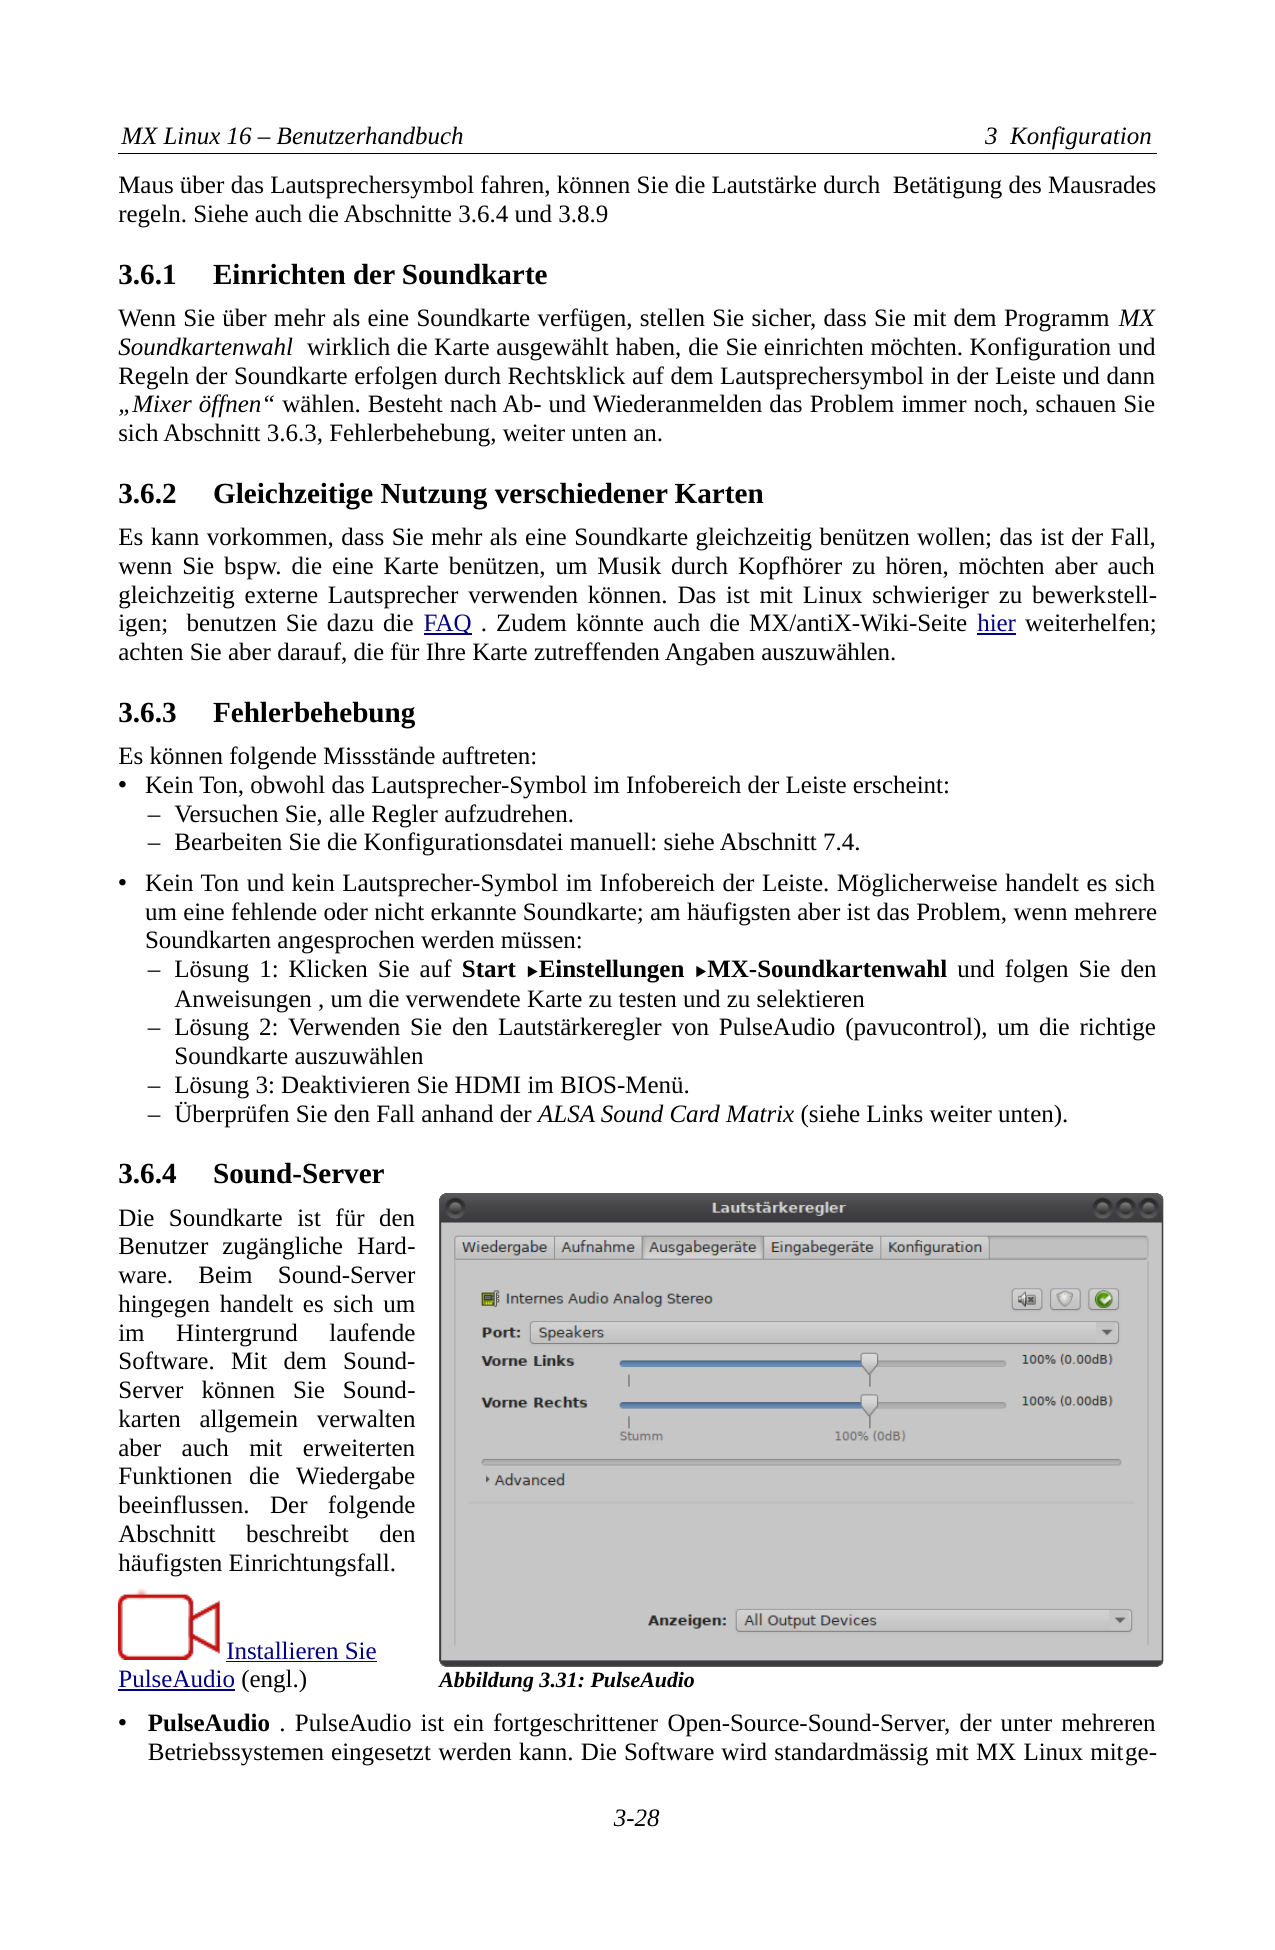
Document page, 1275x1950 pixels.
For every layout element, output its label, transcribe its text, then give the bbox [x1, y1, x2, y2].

picture [118, 1576, 220, 1660]
text Installieren Sie PulseAudio (engl.) [118, 1660, 1157, 1693]
text Maus über das Lautsprechersymbol fahren, können Sie die Lautstärke durch Betätigung des Mausrades regeln. Siehe auch die Abschnitte 3.6.4 und 3.8.9 [118, 171, 1157, 228]
list Lösung 1: Klicken Sie auf Start ▶Einstellungen ▶MX-Soundkartenwahl und folgen Sie den An­weisungen , um die verwendete Karte zu testen und zu selektieren [148, 954, 1157, 1012]
list Kein Ton, obwohl das Lautsprecher-Symbol im Infobereich der Leiste erscheint: [118, 770, 1157, 799]
text Es können folgende Missstände auftreten: [118, 741, 1157, 770]
subtitle 3.6.2 Gleichzeitige Nutzung verschiedener Karten [118, 476, 1157, 510]
list Bearbeiten Sie die Konfigurationsdatei manuell: siehe Abschnitt 7.4. [148, 827, 1157, 856]
text Wenn Sie über mehr als eine Soundkarte verfügen, stellen Sie sicher, dass Sie mit dem Programm MX Soundkartenwahl wirklich die Karte ausgewählt haben, die Sie einrichten möchten. Konfiguration und Regeln der Soundkarte erfolgen durch Rechtsklick auf dem Lautsprechersymbol in der Leiste und dann „Mixer öffnen“ wählen. Besteht nach Ab- und Wiederanmelden das Problem immer noch, schauen Sie sich Abschnitt 3.6.3, Fehlerbehebung, weiter unten an. [118, 303, 1157, 447]
list PulseAudio . PulseAudio ist ein fortgeschrittener Open-Source-Sound-Server, der unter mehreren Be­triebssystemen eingesetzt werden kann. Die Software wird standardmässig mit MX Linux mit­ge­ [118, 1708, 1157, 1765]
list Lösung 2: Verwenden Sie den Lautstärkeregler von PulseAudio (pavucontrol), um die richtige Sound­karte auszuwählen [148, 1012, 1157, 1070]
list Kein Ton und kein Lautsprecher-Symbol im Infobereich der Leiste. Möglicherweise handelt es sich um eine fehlende oder nicht erkannte Soundkarte; am häufigsten aber ist das Problem, wenn meh­rere Soundkarten angesprochen werden müssen: [118, 868, 1157, 954]
list Versuchen Sie, alle Regler aufzudrehen. [148, 799, 1157, 827]
picture [439, 1193, 1164, 1667]
subtitle 3.6.3 Fehlerbehebung [118, 695, 1157, 729]
text Abbildung 3.31: PulseAudio [439, 1667, 1163, 1692]
list Überprüfen Sie den Fall anhand der ALSA Sound Card Matrix (siehe Links weiter unten). [148, 1099, 1157, 1127]
text Es kann vorkommen, dass Sie mehr als eine Soundkarte gleichzeitig benützen wollen; das ist der Fall, wenn Sie bspw. die eine Karte benützen, um Musik durch Kopfhörer zu hören, möchten aber auch gleich­zeitig externe Lautsprecher verwenden können. Das ist mit Linux schwieriger zu bewerk­stell­igen; benutzen Sie dazu die FAQ . Zudem könnte auch die MX/antiX-Wiki-Seite hier weiterhelfen; ach­ten Sie aber darauf, die für Ihre Karte zutreffenden Angaben auszuwählen. [118, 522, 1157, 666]
text Die Soundkarte ist für den Benutzer zugängliche Hard­ware. Beim Sound-Server hin­gegen handelt es sich um im Hintergrund laufende Soft­ware. Mit dem Sound-Ser­ver können Sie Sound­karten allgemein ver­walten aber auch mit erweiterten Funk­tionen die Wiedergabe be­einflussen. Der folgende Ab­schnitt beschreibt den häu­figsten Einrichtungsfall. [118, 1203, 439, 1576]
subtitle 3.6.1 Einrichten der Soundkarte [118, 257, 1157, 291]
subtitle 3.6.4 Sound-Server [118, 1157, 1157, 1190]
list Lösung 3: Deaktivieren Sie HDMI im BIOS-Menü. [148, 1070, 1157, 1099]
